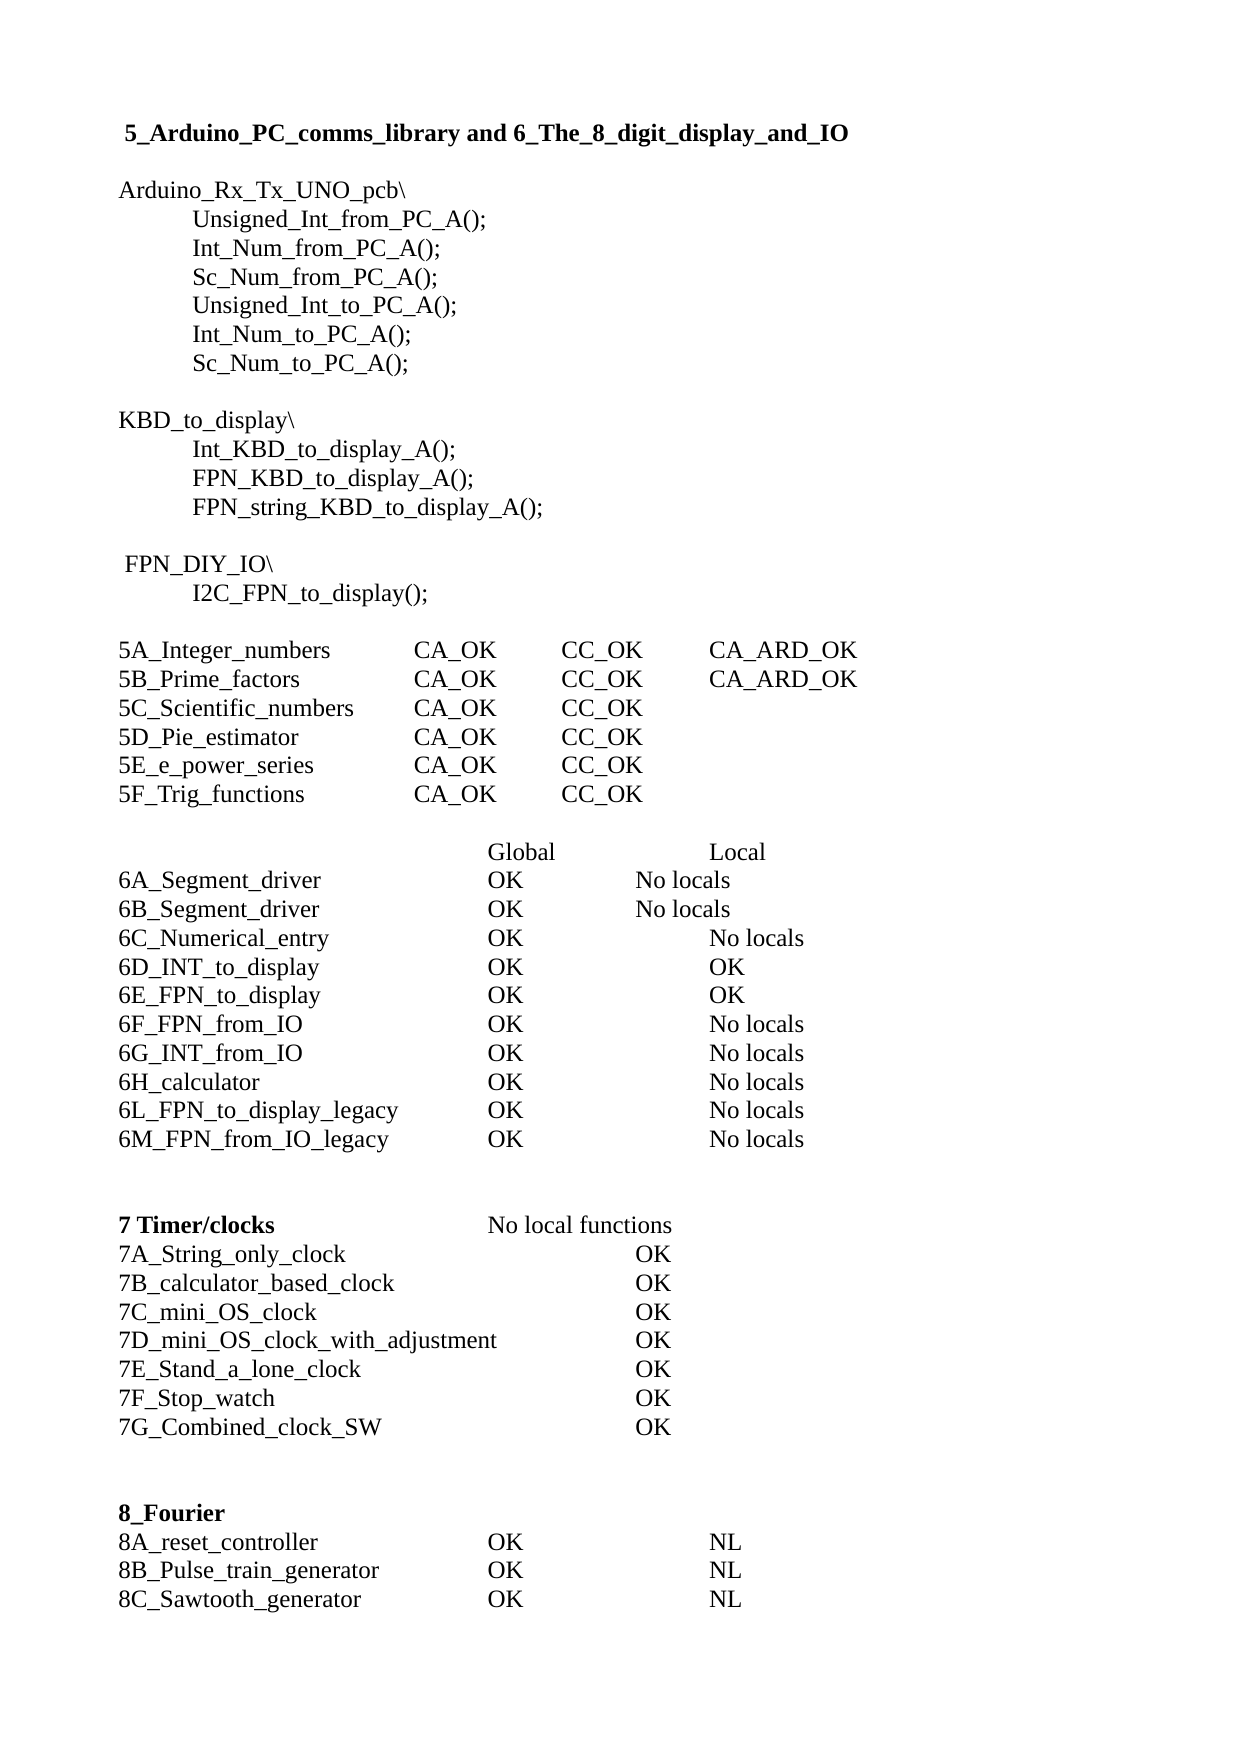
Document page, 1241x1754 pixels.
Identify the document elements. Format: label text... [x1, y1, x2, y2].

text 7D_mini_OS_clock_with_adjustment OK [118, 1326, 1122, 1354]
text 7C_mini_OS_clock OK [118, 1297, 1122, 1326]
text 6L_FPN_to_display_legacy OK No locals [118, 1096, 1122, 1124]
text Int_Num_from_PC_A(); [118, 233, 1122, 262]
text 7 Timer/clocks No local functions [118, 1211, 1122, 1239]
text 5D_Pie_estimator CA_OK CC_OK [118, 722, 1122, 751]
text 5A_Integer_numbers CA_OK CC_OK CA_ARD_OK [118, 636, 1122, 664]
text 6E_FPN_to_display OK OK [118, 981, 1122, 1009]
text 8C_Sawtooth_generator OK NL [118, 1584, 1122, 1613]
text 5B_Prime_factors CA_OK CC_OK CA_ARD_OK [118, 664, 1122, 693]
text 6A_Segment_driver OK No locals [118, 866, 1122, 894]
text FPN_DIY_IO\ [118, 549, 1122, 578]
text FPN_string_KBD_to_display_A(); [118, 492, 1122, 521]
text 7B_calculator_based_clock OK [118, 1268, 1122, 1297]
text FPN_KBD_to_display_A(); [118, 463, 1122, 492]
text 5E_e_power_series CA_OK CC_OK [118, 751, 1122, 779]
text 7G_Combined_clock_SW OK [118, 1412, 1122, 1441]
text 6B_Segment_driver OK No locals [118, 894, 1122, 923]
text Sc_Num_to_PC_A(); [118, 348, 1122, 377]
text 5_Arduino_PC_comms_library and 6_The_8_digit_display_and_IO [118, 118, 1122, 147]
text KBD_to_display\ [118, 406, 1122, 434]
text 7A_String_only_clock OK [118, 1239, 1122, 1268]
text Unsigned_Int_to_PC_A(); [118, 291, 1122, 319]
text 8_Fourier [118, 1498, 1122, 1527]
text 6C_Numerical_entry OK No locals [118, 923, 1122, 952]
text 6F_FPN_from_IO OK No locals [118, 1009, 1122, 1038]
text 6M_FPN_from_IO_legacy OK No locals [118, 1124, 1122, 1153]
text 7E_Stand_a_lone_clock OK [118, 1354, 1122, 1383]
text 8A_reset_controller OK NL [118, 1527, 1122, 1556]
text 6D_INT_to_display OK OK [118, 952, 1122, 981]
text Sc_Num_from_PC_A(); [118, 262, 1122, 291]
text Int_Num_to_PC_A(); [118, 319, 1122, 348]
text Unsigned_Int_from_PC_A(); [118, 204, 1122, 233]
text Global Local [118, 837, 1122, 866]
text 5C_Scientific_numbers CA_OK CC_OK [118, 693, 1122, 722]
text 7F_Stop_watch OK [118, 1383, 1122, 1412]
text 5F_Trig_functions CA_OK CC_OK [118, 779, 1122, 808]
text Arduino_Rx_Tx_UNO_pcb\ [118, 176, 1122, 204]
text Int_KBD_to_display_A(); [118, 434, 1122, 463]
text 6G_INT_from_IO OK No locals [118, 1038, 1122, 1067]
text 8B_Pulse_train_generator OK NL [118, 1556, 1122, 1584]
text I2C_FPN_to_display(); [118, 578, 1122, 607]
text 6H_calculator OK No locals [118, 1067, 1122, 1096]
